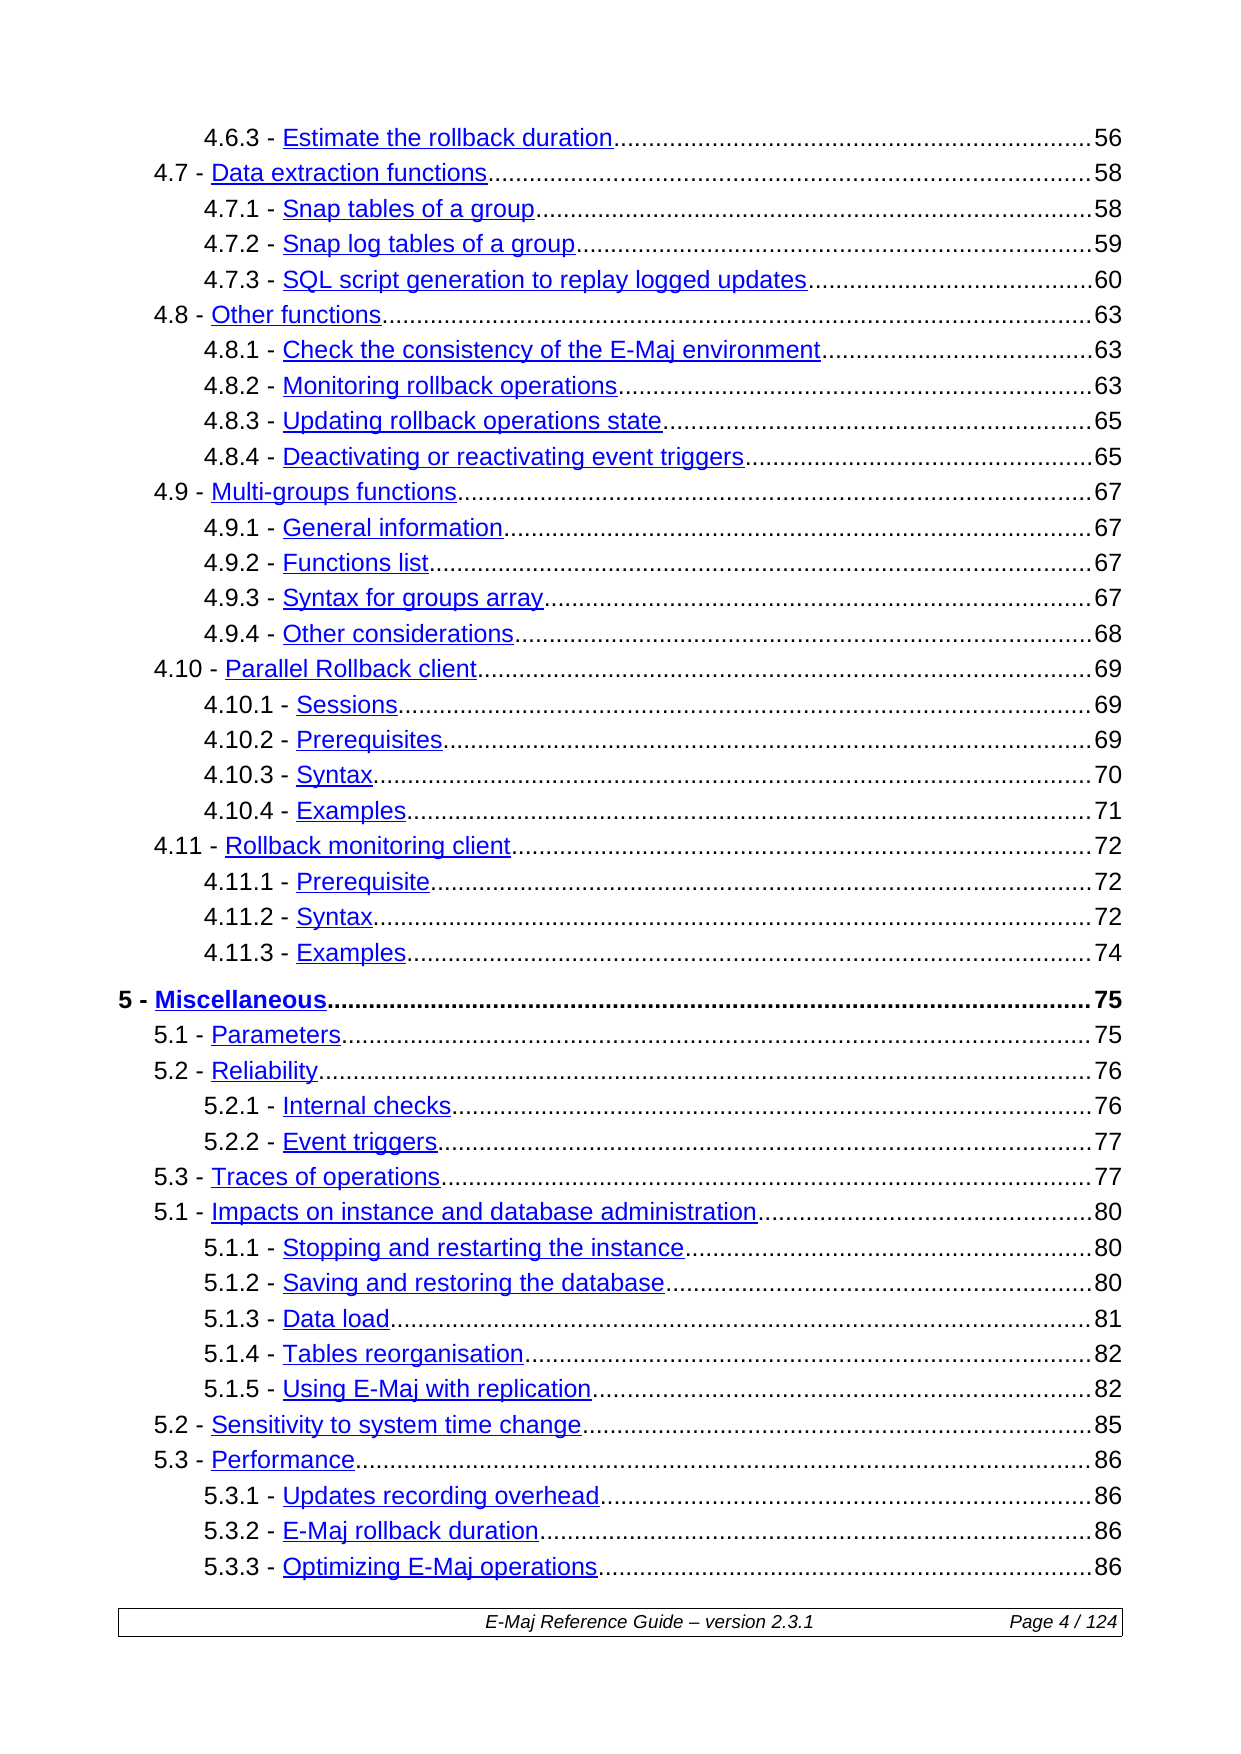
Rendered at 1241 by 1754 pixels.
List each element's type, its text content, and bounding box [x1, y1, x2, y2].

text 5.2.1 - Internal checks 76 [168, 1086, 1122, 1122]
text 4.10.3 - Syntax 70 [168, 756, 1122, 791]
text 5.3 - Performance 86 [118, 1440, 1122, 1476]
text 4.7.1 - Snap tables of a group 58 [168, 189, 1122, 224]
text 5.1.5 - Using E-Maj with replication 82 [168, 1369, 1122, 1405]
text 4.8 - Other functions 63 [118, 295, 1122, 331]
text 4.8.4 - Deactivating or reactivating event triggers 65 [168, 437, 1122, 472]
text 4.7.2 - Snap log tables of a group 59 [168, 224, 1122, 260]
text 5.3.2 - E-Maj rollback duration 86 [168, 1511, 1122, 1547]
text 4.11.1 - Prerequisite 72 [168, 862, 1122, 897]
text 4.11.2 - Syntax 72 [168, 897, 1122, 933]
text 5.3.3 - Optimizing E-Maj operations 86 [168, 1547, 1122, 1582]
text 4.8.2 - Monitoring rollback operations 63 [168, 366, 1122, 401]
text 4.8.1 - Check the consistency of the E-Maj environment 63 [168, 331, 1122, 366]
text 4.9 - Multi-groups functions 67 [118, 472, 1122, 508]
text 5.1 - Parameters 75 [118, 1015, 1122, 1051]
text 4.10.1 - Sessions 69 [168, 685, 1122, 720]
text 4.10.2 - Prerequisites 69 [168, 720, 1122, 756]
text 4.10 - Parallel Rollback client 69 [118, 649, 1122, 685]
text 4.9.3 - Syntax for groups array 67 [168, 578, 1122, 614]
text 5.2.2 - Event triggers 77 [168, 1122, 1122, 1157]
text 4.9.1 - General information 67 [168, 508, 1122, 543]
text 5.2 - Reliability 76 [118, 1051, 1122, 1086]
text 5.1 - Impacts on instance and database administration 80 [118, 1192, 1122, 1228]
text 5 - Miscellaneous 75 [118, 980, 1122, 1015]
text 4.6.3 - Estimate the rollback duration 56 [168, 118, 1122, 153]
text 4.11 - Rollback monitoring client 72 [118, 826, 1122, 862]
text 5.1.1 - Stopping and restarting the instance 80 [168, 1228, 1122, 1263]
text 4.9.2 - Functions list 67 [168, 543, 1122, 578]
text 4.11.3 - Examples 74 [168, 933, 1122, 968]
text 4.7.3 - SQL script generation to replay logged updates 60 [168, 260, 1122, 295]
text 5.1.2 - Saving and restoring the database 80 [168, 1263, 1122, 1299]
text 5.1.4 - Tables reorganisation 82 [168, 1334, 1122, 1369]
text 5.1.3 - Data load 81 [168, 1299, 1122, 1334]
text 4.10.4 - Examples 71 [168, 791, 1122, 826]
text 4.7 - Data extraction functions 58 [118, 153, 1122, 189]
text 5.2 - Sensitivity to system time change 85 [118, 1405, 1122, 1440]
text 4.8.3 - Updating rollback operations state 65 [168, 401, 1122, 437]
text 5.3.1 - Updates recording overhead 86 [168, 1476, 1122, 1511]
text 5.3 - Traces of operations 77 [118, 1157, 1122, 1192]
text 4.9.4 - Other considerations 68 [168, 614, 1122, 649]
